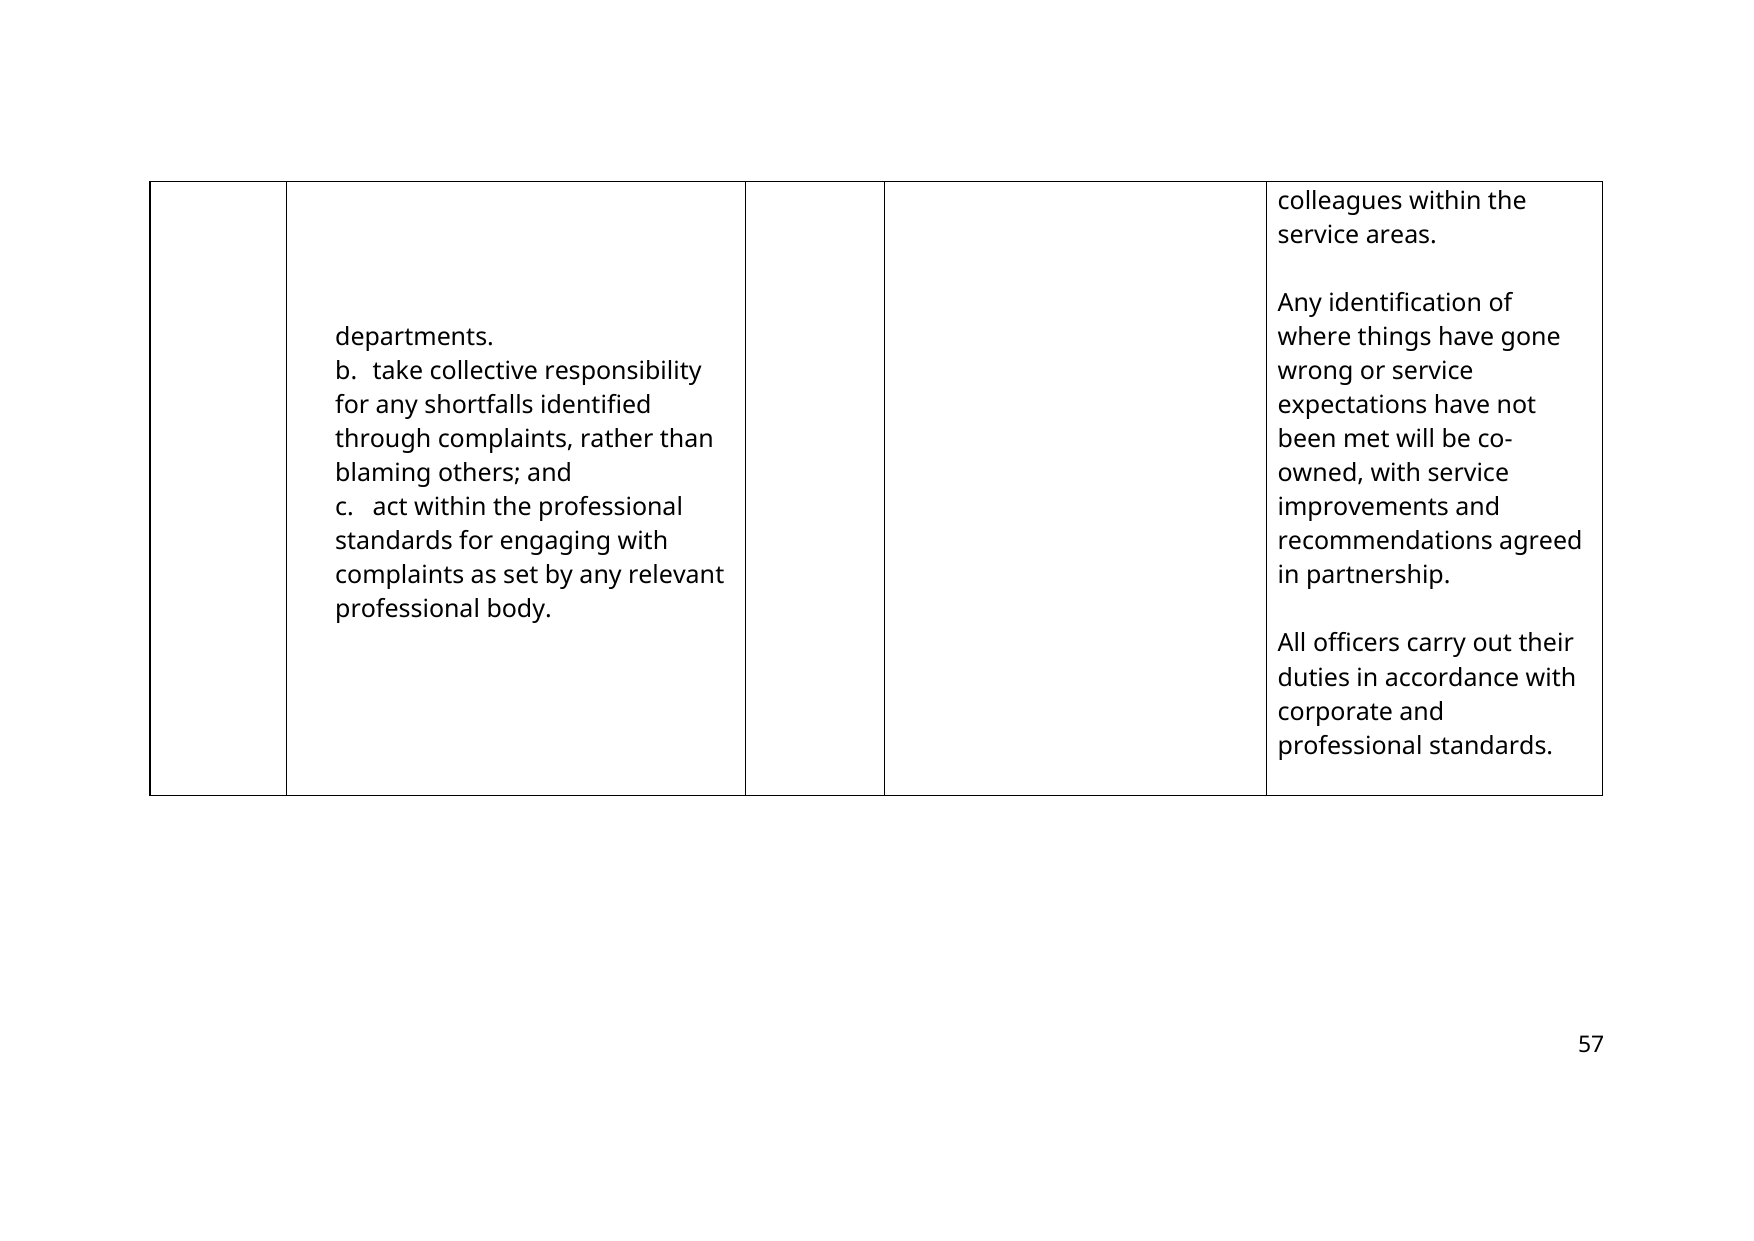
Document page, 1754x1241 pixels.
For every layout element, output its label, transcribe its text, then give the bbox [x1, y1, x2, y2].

table_cell colleagues within the service areas. Any identification of where things have gone wrong or service expectations have not been met will be co-owned, with service improvements and recommendations agreed in partnership. All officers carry out their duties in accordance with corporate and professional standards. [1267, 182, 1602, 795]
table_cell departments. take collective responsibility for any shortfalls identified through complaints, rather than blaming others; and act within the professional standards for engaging with complaints as set by any relevant professional body. [287, 182, 745, 795]
table_cell [746, 182, 884, 795]
table_cell [151, 182, 286, 795]
table_cell [885, 182, 1266, 795]
